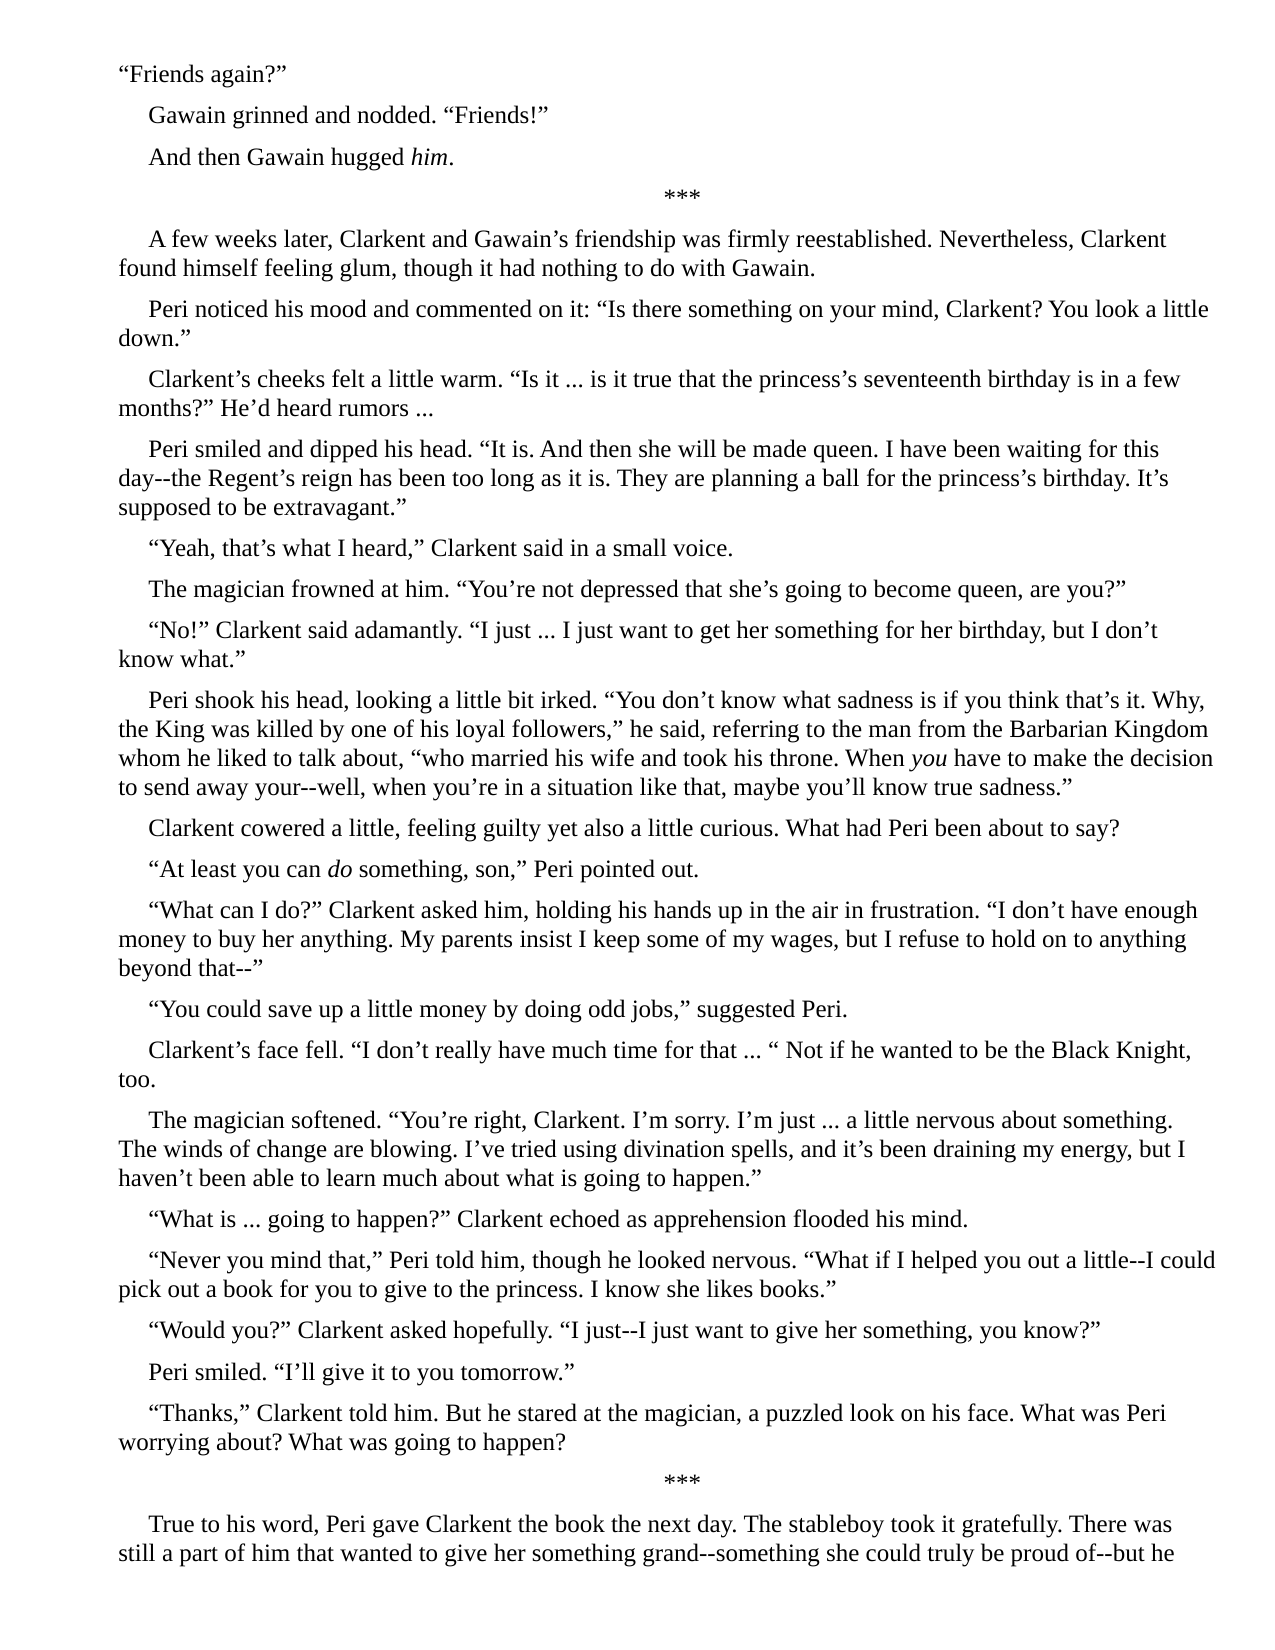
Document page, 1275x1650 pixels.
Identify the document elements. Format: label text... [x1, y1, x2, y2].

text “Friends again?” [118, 59, 1216, 88]
text “No!” Clarkent said adamantly. “I just ... I just want to get her something for her birthday, but I don’t know what.” [118, 615, 1216, 673]
text A few weeks later, Clarkent and Gawain’s friendship was firmly reestablished. Nevertheless, Clarkent found himself feeling glum, though it had nothing to do with Gawain. [118, 224, 1216, 282]
text Peri smiled and dipped his head. “It is. And then she will be made queen. I have been waiting for this day--the Regent’s reign has been too long as it is. They are planning a ball for the princess’s birthday. It’s supposed to be extravagant.” [118, 434, 1216, 520]
text *** [118, 1468, 1216, 1497]
text “Would you?” Clarkent asked hopefully. “I just--I just want to give her something, you know?” [118, 1315, 1216, 1344]
text *** [118, 183, 1216, 212]
text “At least you can do something, son,” Peri pointed out. [118, 854, 1216, 883]
text The magician softened. “You’re right, Clarkent. I’m sorry. I’m just ... a little nervous about something. The winds of change are blowing. I’ve tried using divination spells, and it’s been draining my energy, but I haven’t been able to learn much about what is going to happen.” [118, 1105, 1216, 1192]
text Gawain grinned and nodded. “Friends!” [118, 100, 1216, 129]
text The magician frowned at him. “You’re not depressed that she’s going to become queen, are you?” [118, 574, 1216, 603]
text “Thanks,” Clarkent told him. But he stared at the magician, a puzzled look on his face. What was Peri worrying about? What was going to happen? [118, 1398, 1216, 1455]
text “Yeah, that’s what I heard,” Clarkent said in a small voice. [118, 533, 1216, 562]
text Clarkent’s cheeks felt a little warm. “Is it ... is it true that the princess’s seventeenth birthday is in a few months?” He’d heard rumors ... [118, 364, 1216, 422]
text “What can I do?” Clarkent asked him, holding his hands up in the air in frustration. “I don’t have enough money to buy her anything. My parents insist I keep some of my wages, but I refuse to hold on to anything beyond that--” [118, 895, 1216, 982]
text Peri shook his head, looking a little bit irked. “You don’t know what sadness is if you think that’s it. Why, the King was killed by one of his loyal followers,” he said, referring to the man from the Barbarian Kingdom whom he liked to talk about, “who married his wife and took his throne. When you have to make the decision to send away your--well, when you’re in a situation like that, maybe you’ll know true sadness.” [118, 685, 1216, 800]
text Clarkent’s face fell. “I don’t really have much time for that ... “ Not if he wanted to be the Black Knight, too. [118, 1035, 1216, 1093]
text “Never you mind that,” Peri told him, though he looked nervous. “What if I helped you out a little--I could pick out a book for you to give to the princess. I know she likes books.” [118, 1245, 1216, 1303]
text “You could save up a little money by doing odd jobs,” suggested Peri. [118, 994, 1216, 1023]
text Peri noticed his mood and commented on it: “Is there something on your mind, Clarkent? You look a little down.” [118, 294, 1216, 352]
text Peri smiled. “I’ll give it to you tomorrow.” [118, 1357, 1216, 1385]
text Clarkent cowered a little, feeling guilty yet also a little curious. What had Peri been about to say? [118, 813, 1216, 842]
text And then Gawain hugged him. [118, 142, 1216, 170]
text “What is ... going to happen?” Clarkent echoed as apprehension flooded his mind. [118, 1204, 1216, 1233]
text True to his word, Peri gave Clarkent the book the next day. The stableboy took it gratefully. There was still a part of him that wanted to give her something grand--something she could truly be proud of--but he [118, 1509, 1216, 1567]
